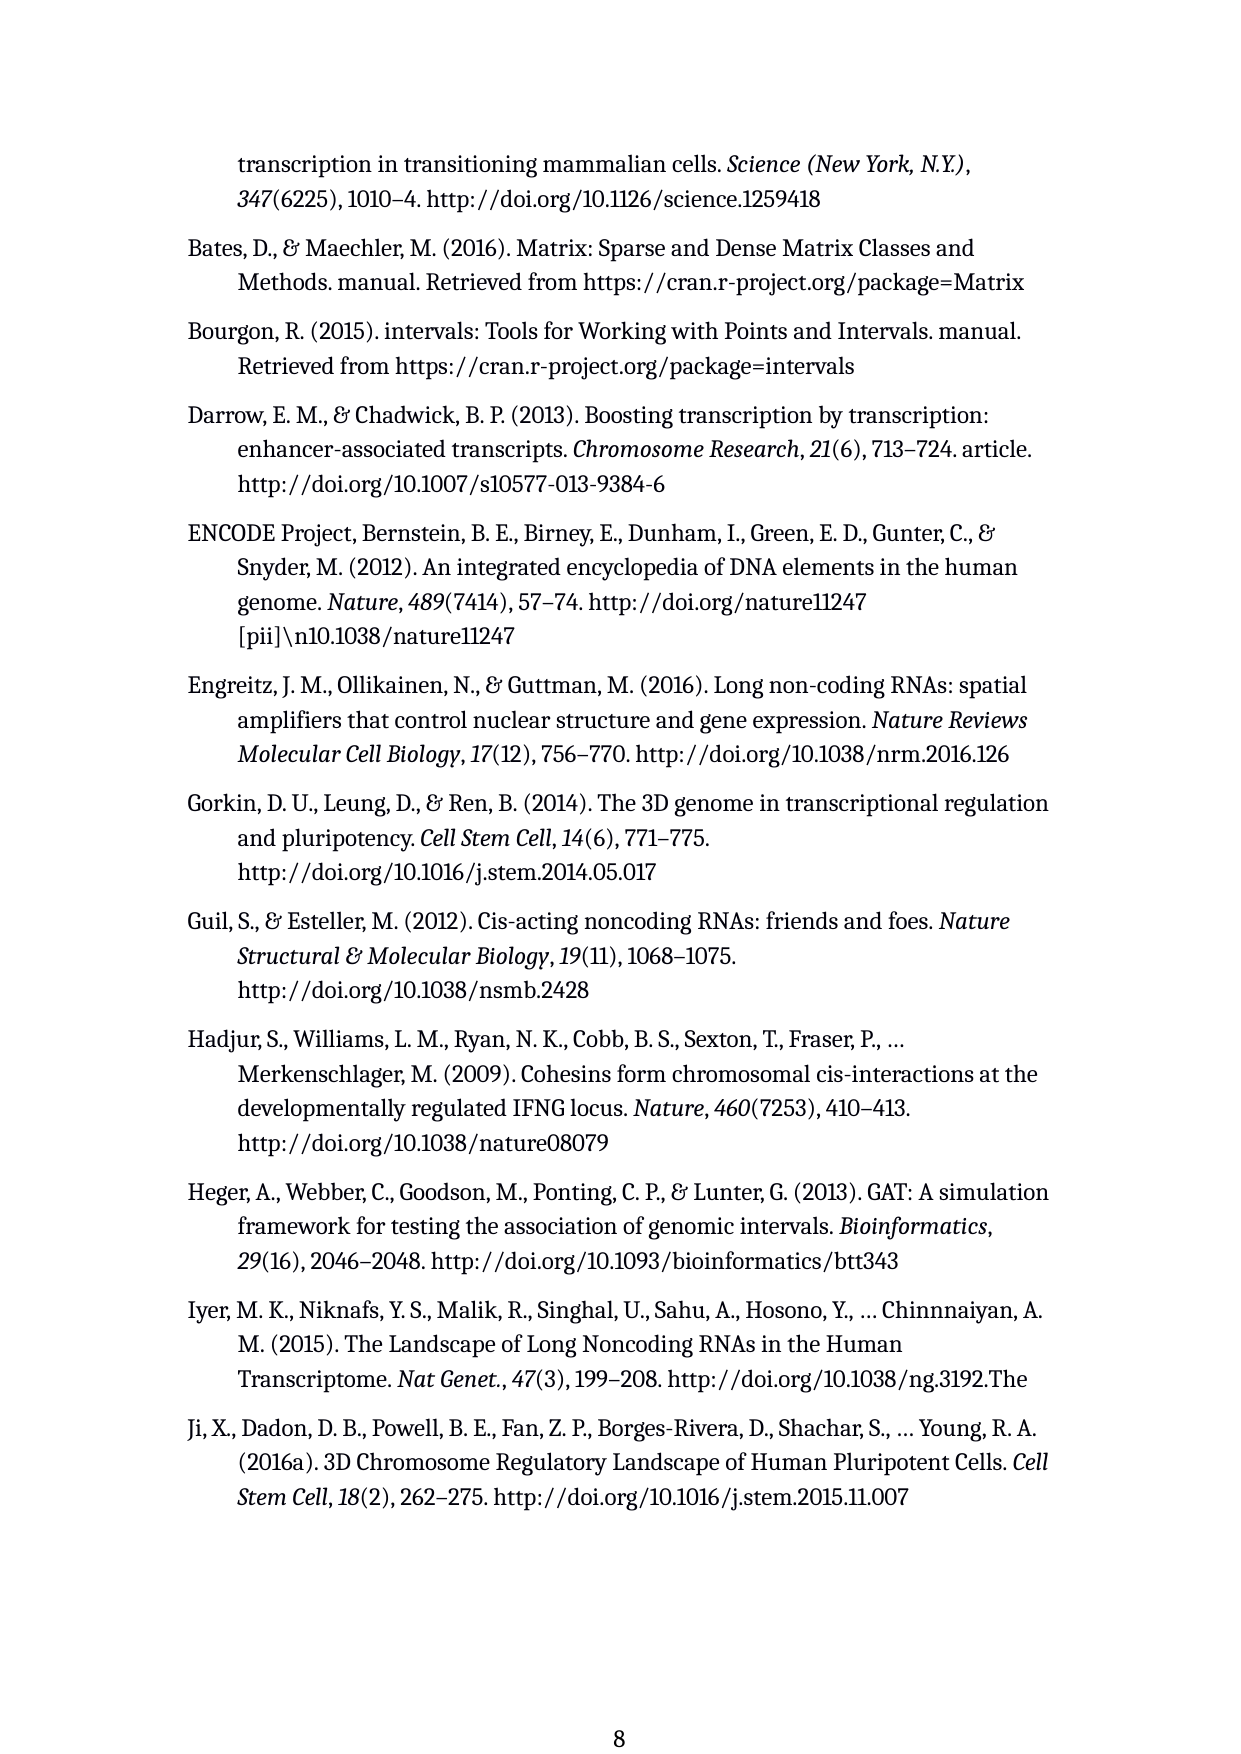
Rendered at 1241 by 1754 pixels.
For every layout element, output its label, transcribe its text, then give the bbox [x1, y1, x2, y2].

text Ji, X., Dadon, D. B., Powell, B. E., Fan, Z. P., Borges-Rivera, D., Shachar, S., … Young, R. A. (2016a). 3D Chromosome Regulatory Landscape of Human Pluripotent Cells. Cell Stem Cell, 18(2), 262–275. http://doi.org/10.1016/j.stem.2015.11.007 [187, 1414, 1053, 1511]
text Hadjur, S., Williams, L. M., Ryan, N. K., Cobb, B. S., Sexton, T., Fraser, P., … Merkenschlager, M. (2009). Cohesins form chromosomal cis-interactions at the developmentally regulated IFNG locus. Nature, 460(7253), 410–413. http://doi.org/10.1038/nature08079 [187, 1025, 1053, 1157]
text ENCODE Project, Bernstein, B. E., Birney, E., Dunham, I., Green, E. D., Gunter, C., & Snyder, M. (2012). An integrated encyclopedia of DNA elements in the human genome. Nature, 489(7414), 57–74. http://doi.org/nature11247 [pii]\n10.1038/nature11247 [187, 519, 1053, 651]
text Heger, A., Webber, C., Goodson, M., Ponting, C. P., & Lunter, G. (2013). GAT: A simulation framework for testing the association of genomic intervals. Bioinformatics, 29(16), 2046–2048. http://doi.org/10.1093/bioinformatics/btt343 [187, 1178, 1053, 1275]
text Iyer, M. K., Niknafs, Y. S., Malik, R., Singhal, U., Sahu, A., Hosono, Y., … Chinnnaiyan, A. M. (2015). The Landscape of Long Noncoding RNAs in the Human Transcriptome. Nat Genet., 47(3), 199–208. http://doi.org/10.1038/ng.3192.The [187, 1296, 1053, 1393]
text Gorkin, D. U., Leung, D., & Ren, B. (2014). The 3D genome in transcriptional regulation and pluripotency. Cell Stem Cell, 14(6), 771–775. http://doi.org/10.1016/j.stem.2014.05.017 [187, 789, 1053, 887]
text Guil, S., & Esteller, M. (2012). Cis-acting noncoding RNAs: friends and foes. Nature Structural & Molecular Biology, 19(11), 1068–1075. http://doi.org/10.1038/nsmb.2428 [187, 907, 1053, 1005]
text transcription in transitioning mammalian cells. Science (New York, N.Y.), 347(6225), 1010–4. http://doi.org/10.1126/science.1259418 [187, 150, 1053, 213]
text Bates, D., & Maechler, M. (2016). Matrix: Sparse and Dense Matrix Classes and Methods. manual. Retrieved from https://cran.r-project.org/package=Matrix [187, 233, 1053, 297]
text Darrow, E. M., & Chadwick, B. P. (2013). Boosting transcription by transcription: enhancer-associated transcripts. Chromosome Research, 21(6), 713–724. article. http://doi.org/10.1007/s10577-013-9384-6 [187, 401, 1053, 498]
text Bourgon, R. (2015). intervals: Tools for Working with Points and Intervals. manual. Retrieved from https://cran.r-project.org/package=intervals [187, 317, 1053, 380]
text Engreitz, J. M., Ollikainen, N., & Guttman, M. (2016). Long non-coding RNAs: spatial amplifiers that control nuclear structure and gene expression. Nature Reviews Molecular Cell Biology, 17(12), 756–770. http://doi.org/10.1038/nrm.2016.126 [187, 671, 1053, 769]
